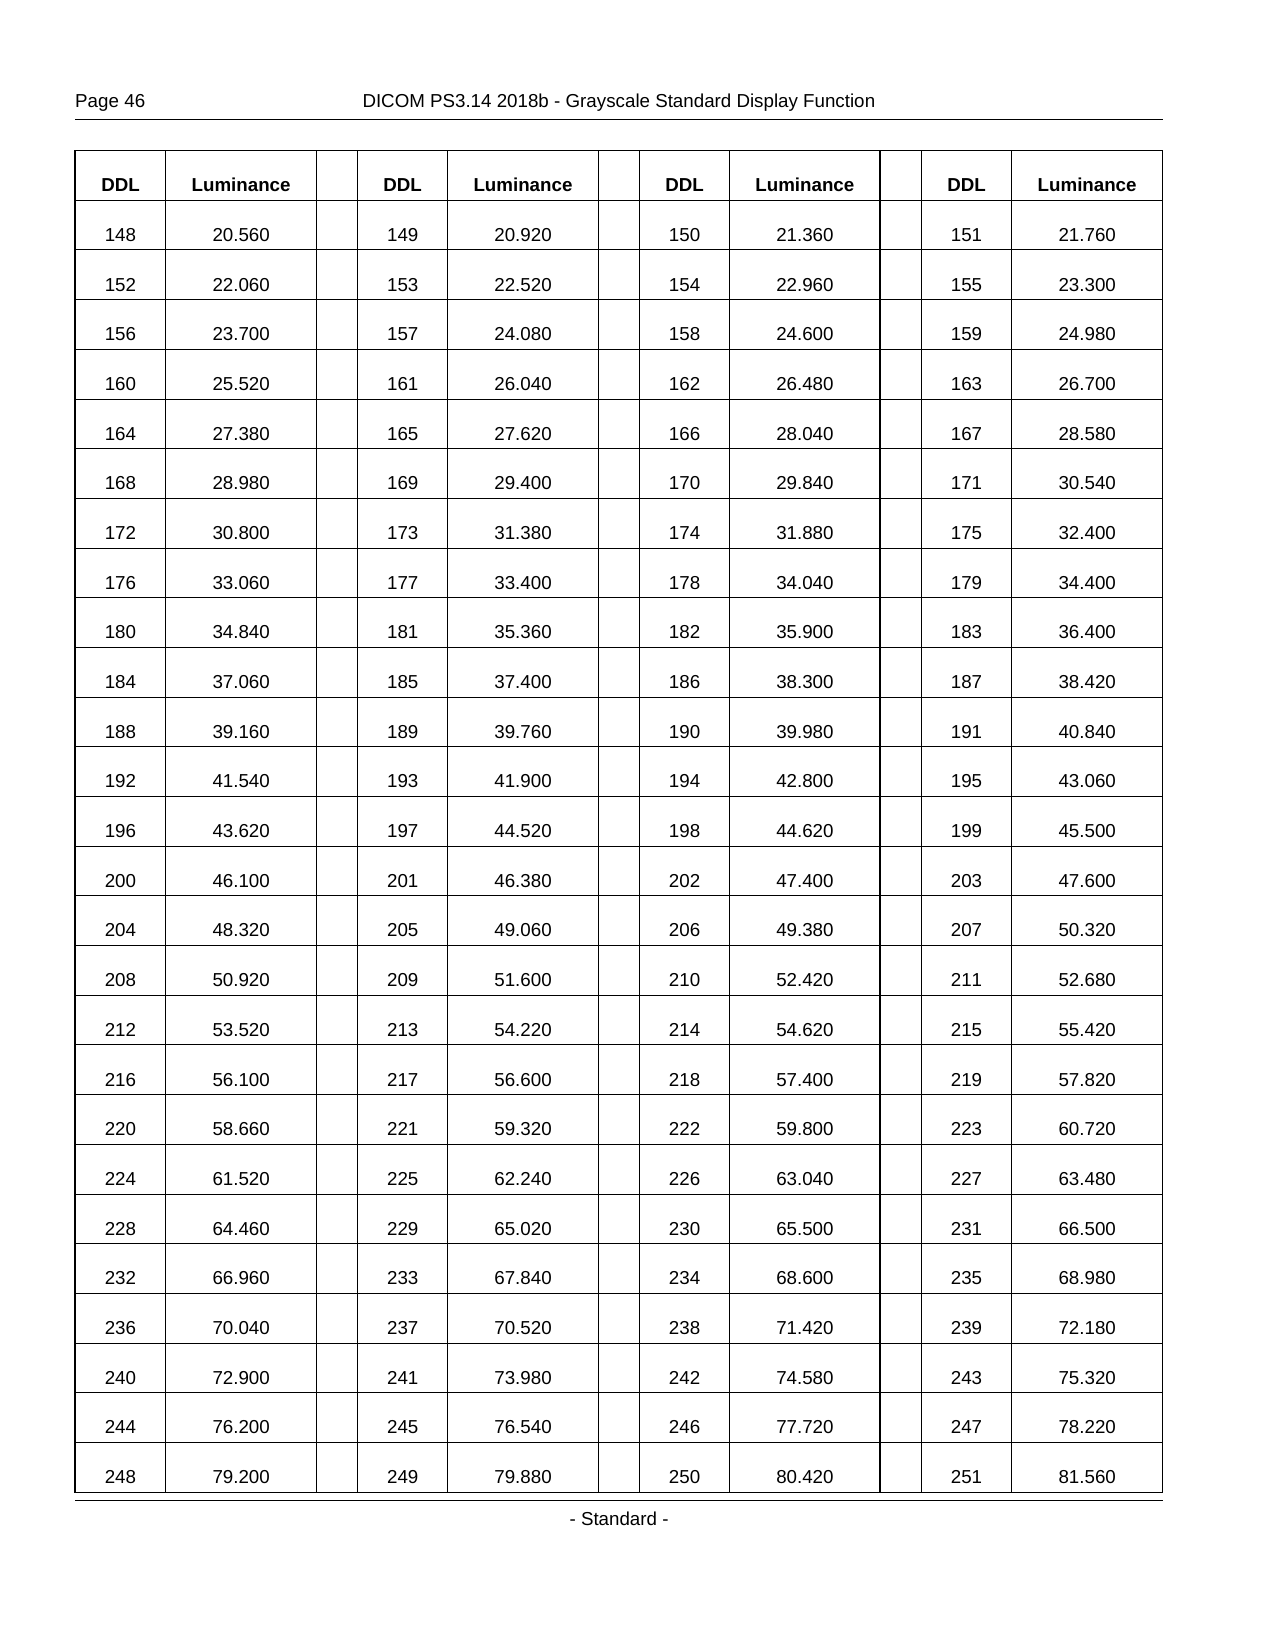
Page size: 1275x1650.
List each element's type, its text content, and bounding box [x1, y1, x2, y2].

table_cell 234 [640, 1244, 729, 1293]
table_cell [317, 250, 357, 299]
table_cell [317, 449, 357, 498]
table_cell 155 [922, 250, 1011, 299]
table_cell 74.580 [730, 1344, 879, 1392]
table_cell 49.060 [448, 896, 598, 945]
table_cell 211 [922, 946, 1011, 995]
table_cell 238 [640, 1294, 729, 1342]
table_cell 202 [640, 847, 729, 895]
table_cell 42.800 [730, 747, 879, 796]
table_cell 81.560 [1012, 1443, 1162, 1492]
table_cell 216 [76, 1045, 165, 1094]
table_cell 175 [922, 499, 1011, 547]
table_cell 189 [358, 698, 447, 746]
table_cell 237 [358, 1294, 447, 1342]
table_cell 221 [358, 1095, 447, 1144]
table_cell 21.760 [1012, 201, 1162, 249]
table_cell 58.660 [166, 1095, 316, 1144]
table_cell 215 [922, 996, 1011, 1044]
table_header Luminance [166, 151, 316, 200]
table_cell 37.060 [166, 648, 316, 697]
table_cell 62.240 [448, 1145, 598, 1193]
table_cell 57.820 [1012, 1045, 1162, 1094]
table_cell [881, 350, 921, 398]
table_cell 28.980 [166, 449, 316, 498]
table_cell [881, 797, 921, 846]
table_cell 228 [76, 1195, 165, 1243]
table_cell [317, 1145, 357, 1193]
table_cell 200 [76, 847, 165, 895]
table_cell 212 [76, 996, 165, 1044]
table_cell 203 [922, 847, 1011, 895]
table_cell [599, 1045, 639, 1094]
table_cell [599, 400, 639, 448]
table_cell [599, 598, 639, 647]
table_cell 41.540 [166, 747, 316, 796]
table_cell 24.980 [1012, 300, 1162, 349]
table_cell 230 [640, 1195, 729, 1243]
table_cell 46.380 [448, 847, 598, 895]
table_cell 199 [922, 797, 1011, 846]
table_cell 44.620 [730, 797, 879, 846]
table_cell 47.400 [730, 847, 879, 895]
table_cell 26.480 [730, 350, 879, 398]
table_cell 188 [76, 698, 165, 746]
table_cell 22.520 [448, 250, 598, 299]
table_cell 78.220 [1012, 1393, 1162, 1442]
table_cell 37.400 [448, 648, 598, 697]
table_cell [881, 698, 921, 746]
table_cell 177 [358, 549, 447, 597]
table_cell [599, 648, 639, 697]
table_cell 241 [358, 1344, 447, 1392]
table_cell 197 [358, 797, 447, 846]
table_cell [317, 996, 357, 1044]
table_cell 181 [358, 598, 447, 647]
table_cell 44.520 [448, 797, 598, 846]
table_cell 47.600 [1012, 847, 1162, 895]
table_cell [317, 499, 357, 547]
table_cell [317, 847, 357, 895]
table_cell 192 [76, 747, 165, 796]
table_cell 65.020 [448, 1195, 598, 1243]
table_cell 30.800 [166, 499, 316, 547]
table_cell 63.480 [1012, 1145, 1162, 1193]
table_cell [881, 1244, 921, 1293]
table_cell 77.720 [730, 1393, 879, 1442]
table_cell 243 [922, 1344, 1011, 1392]
table_cell [881, 896, 921, 945]
table_cell 169 [358, 449, 447, 498]
table_cell 29.400 [448, 449, 598, 498]
table_cell [881, 400, 921, 448]
table_cell [317, 300, 357, 349]
table_cell [881, 847, 921, 895]
table_cell 204 [76, 896, 165, 945]
table_cell 30.540 [1012, 449, 1162, 498]
table_cell [317, 1294, 357, 1342]
table_cell [317, 946, 357, 995]
table_cell 35.360 [448, 598, 598, 647]
table_cell 224 [76, 1145, 165, 1193]
table_cell 76.200 [166, 1393, 316, 1442]
table_cell 219 [922, 1045, 1011, 1094]
table_cell 23.300 [1012, 250, 1162, 299]
table_cell 191 [922, 698, 1011, 746]
table_header DDL [358, 151, 447, 200]
table_cell 156 [76, 300, 165, 349]
table_cell 41.900 [448, 747, 598, 796]
table_header DDL [922, 151, 1011, 200]
table_cell [881, 946, 921, 995]
table_cell [881, 1393, 921, 1442]
table_cell 73.980 [448, 1344, 598, 1392]
table_cell 223 [922, 1095, 1011, 1144]
table_cell [317, 1443, 357, 1492]
table_header DDL [640, 151, 729, 200]
table_cell [317, 1095, 357, 1144]
table_cell 22.960 [730, 250, 879, 299]
table_cell 233 [358, 1244, 447, 1293]
table_cell 179 [922, 549, 1011, 597]
table_cell 26.700 [1012, 350, 1162, 398]
table_cell 232 [76, 1244, 165, 1293]
table_cell [599, 847, 639, 895]
table_cell 164 [76, 400, 165, 448]
table_cell 29.840 [730, 449, 879, 498]
table_cell 26.040 [448, 350, 598, 398]
table_cell [599, 698, 639, 746]
table_cell 163 [922, 350, 1011, 398]
table_cell 239 [922, 1294, 1011, 1342]
table_cell 52.680 [1012, 946, 1162, 995]
table_cell 165 [358, 400, 447, 448]
table_cell [317, 201, 357, 249]
table_cell [317, 1195, 357, 1243]
table_cell 249 [358, 1443, 447, 1492]
table_cell 75.320 [1012, 1344, 1162, 1392]
table_cell [317, 1244, 357, 1293]
table_cell 68.980 [1012, 1244, 1162, 1293]
table_cell 231 [922, 1195, 1011, 1243]
table_cell 198 [640, 797, 729, 846]
table_cell 162 [640, 350, 729, 398]
table_cell 28.580 [1012, 400, 1162, 448]
table_cell 168 [76, 449, 165, 498]
table_cell 158 [640, 300, 729, 349]
table_cell 40.840 [1012, 698, 1162, 746]
table_cell 67.840 [448, 1244, 598, 1293]
table_cell [317, 350, 357, 398]
table_cell 207 [922, 896, 1011, 945]
table_cell 245 [358, 1393, 447, 1442]
table_cell [599, 1443, 639, 1492]
table_cell 28.040 [730, 400, 879, 448]
table_cell [881, 1145, 921, 1193]
table_cell [317, 648, 357, 697]
table_cell 38.420 [1012, 648, 1162, 697]
table_cell [881, 1294, 921, 1342]
table_cell 56.100 [166, 1045, 316, 1094]
table_cell 79.880 [448, 1443, 598, 1492]
table_cell 182 [640, 598, 729, 647]
table_cell 70.520 [448, 1294, 598, 1342]
table_cell [881, 747, 921, 796]
table_cell 22.060 [166, 250, 316, 299]
table_cell [599, 300, 639, 349]
table_header Luminance [730, 151, 879, 200]
table_cell 229 [358, 1195, 447, 1243]
table_cell [599, 499, 639, 547]
table_cell 33.060 [166, 549, 316, 597]
table_cell 247 [922, 1393, 1011, 1442]
table_cell 20.560 [166, 201, 316, 249]
table_cell 43.060 [1012, 747, 1162, 796]
table_cell 201 [358, 847, 447, 895]
table_cell [599, 1294, 639, 1342]
table_cell 236 [76, 1294, 165, 1342]
table_cell 52.420 [730, 946, 879, 995]
table_cell 71.420 [730, 1294, 879, 1342]
table_cell 39.980 [730, 698, 879, 746]
table_cell 190 [640, 698, 729, 746]
table_cell [599, 449, 639, 498]
table_cell 70.040 [166, 1294, 316, 1342]
table_cell 66.500 [1012, 1195, 1162, 1243]
table_cell [881, 1344, 921, 1392]
table_cell 79.200 [166, 1443, 316, 1492]
table_cell 65.500 [730, 1195, 879, 1243]
table_cell 72.180 [1012, 1294, 1162, 1342]
table_cell 172 [76, 499, 165, 547]
table_cell [317, 1393, 357, 1442]
table_cell 148 [76, 201, 165, 249]
table_cell 27.380 [166, 400, 316, 448]
table_cell 171 [922, 449, 1011, 498]
table_cell 187 [922, 648, 1011, 697]
table_cell 159 [922, 300, 1011, 349]
table_cell 33.400 [448, 549, 598, 597]
table_cell 173 [358, 499, 447, 547]
table_cell 64.460 [166, 1195, 316, 1243]
table_cell [317, 1045, 357, 1094]
table_cell [317, 698, 357, 746]
table_cell [881, 300, 921, 349]
table_cell 170 [640, 449, 729, 498]
table_cell 59.320 [448, 1095, 598, 1144]
table_cell [881, 449, 921, 498]
table_cell 193 [358, 747, 447, 796]
table_cell 152 [76, 250, 165, 299]
table_cell 59.800 [730, 1095, 879, 1144]
table_cell 25.520 [166, 350, 316, 398]
table_cell 174 [640, 499, 729, 547]
table_cell 154 [640, 250, 729, 299]
table_cell 250 [640, 1443, 729, 1492]
table_cell [881, 598, 921, 647]
table_cell 53.520 [166, 996, 316, 1044]
table_cell 39.760 [448, 698, 598, 746]
table_cell 225 [358, 1145, 447, 1193]
table_cell 50.920 [166, 946, 316, 995]
table_cell 68.600 [730, 1244, 879, 1293]
table_cell 153 [358, 250, 447, 299]
table_cell 36.400 [1012, 598, 1162, 647]
table_cell [599, 201, 639, 249]
table_cell 51.600 [448, 946, 598, 995]
table_header DDL [76, 151, 165, 200]
table_cell 149 [358, 201, 447, 249]
table_cell [599, 1095, 639, 1144]
table_cell [881, 201, 921, 249]
table_cell 80.420 [730, 1443, 879, 1492]
table_cell [881, 1045, 921, 1094]
table_cell [599, 747, 639, 796]
table_cell [599, 996, 639, 1044]
table_cell 160 [76, 350, 165, 398]
table_cell 72.900 [166, 1344, 316, 1392]
table_cell [599, 797, 639, 846]
table_cell 195 [922, 747, 1011, 796]
table_cell [881, 648, 921, 697]
table_header Luminance [448, 151, 598, 200]
table_cell 50.320 [1012, 896, 1162, 945]
table_cell 39.160 [166, 698, 316, 746]
table_cell [599, 250, 639, 299]
table_cell 38.300 [730, 648, 879, 697]
table_cell 45.500 [1012, 797, 1162, 846]
table_header Luminance [1012, 151, 1162, 200]
table_cell 186 [640, 648, 729, 697]
table_header [881, 151, 921, 200]
table_cell 218 [640, 1045, 729, 1094]
table_cell 56.600 [448, 1045, 598, 1094]
table_cell 185 [358, 648, 447, 697]
table_cell 66.960 [166, 1244, 316, 1293]
table_cell 244 [76, 1393, 165, 1442]
table_cell 217 [358, 1045, 447, 1094]
table_cell 222 [640, 1095, 729, 1144]
table_cell 213 [358, 996, 447, 1044]
table_cell 54.220 [448, 996, 598, 1044]
table_cell [599, 1244, 639, 1293]
table_cell 27.620 [448, 400, 598, 448]
table_cell 35.900 [730, 598, 879, 647]
table_header [317, 151, 357, 200]
table_cell 242 [640, 1344, 729, 1392]
table_cell [881, 250, 921, 299]
table_cell [599, 1344, 639, 1392]
table_cell 31.880 [730, 499, 879, 547]
table_cell 226 [640, 1145, 729, 1193]
table_cell [317, 797, 357, 846]
table_cell [881, 1095, 921, 1144]
table_cell 54.620 [730, 996, 879, 1044]
table_cell 184 [76, 648, 165, 697]
table_cell [881, 549, 921, 597]
table_cell [881, 499, 921, 547]
table_cell 24.080 [448, 300, 598, 349]
table_cell 31.380 [448, 499, 598, 547]
table_cell [599, 350, 639, 398]
table_cell 150 [640, 201, 729, 249]
table_cell 240 [76, 1344, 165, 1392]
table_cell 46.100 [166, 847, 316, 895]
table_cell [881, 1195, 921, 1243]
table_cell 63.040 [730, 1145, 879, 1193]
table_cell 151 [922, 201, 1011, 249]
table_cell [599, 1145, 639, 1193]
table_cell [317, 896, 357, 945]
table_cell 178 [640, 549, 729, 597]
table_cell 209 [358, 946, 447, 995]
table_cell 23.700 [166, 300, 316, 349]
table_cell [599, 549, 639, 597]
table_cell 205 [358, 896, 447, 945]
table_cell 167 [922, 400, 1011, 448]
table_cell [881, 1443, 921, 1492]
table_cell 20.920 [448, 201, 598, 249]
table_cell 206 [640, 896, 729, 945]
table_cell 34.040 [730, 549, 879, 597]
table_cell [881, 996, 921, 1044]
table_cell 210 [640, 946, 729, 995]
table_cell 251 [922, 1443, 1011, 1492]
table_cell [317, 1344, 357, 1392]
table_cell 60.720 [1012, 1095, 1162, 1144]
table_cell 180 [76, 598, 165, 647]
table_header [599, 151, 639, 200]
table_cell 227 [922, 1145, 1011, 1193]
table_cell [317, 598, 357, 647]
table_cell 246 [640, 1393, 729, 1442]
table_cell 34.400 [1012, 549, 1162, 597]
table_cell 34.840 [166, 598, 316, 647]
table_cell 61.520 [166, 1145, 316, 1193]
table_cell 76.540 [448, 1393, 598, 1442]
table_cell 32.400 [1012, 499, 1162, 547]
table_cell 24.600 [730, 300, 879, 349]
table_cell 220 [76, 1095, 165, 1144]
table_cell 157 [358, 300, 447, 349]
table_cell [599, 896, 639, 945]
table_cell [317, 549, 357, 597]
table_cell 166 [640, 400, 729, 448]
table_cell 235 [922, 1244, 1011, 1293]
table_cell 183 [922, 598, 1011, 647]
table_cell 176 [76, 549, 165, 597]
table_cell 43.620 [166, 797, 316, 846]
table_cell 21.360 [730, 201, 879, 249]
table_cell [317, 747, 357, 796]
table_cell 248 [76, 1443, 165, 1492]
table_cell 196 [76, 797, 165, 846]
table_cell 55.420 [1012, 996, 1162, 1044]
table_cell [599, 1393, 639, 1442]
table_cell [317, 400, 357, 448]
table_cell [599, 946, 639, 995]
table_cell [599, 1195, 639, 1243]
table_cell 49.380 [730, 896, 879, 945]
table_cell 57.400 [730, 1045, 879, 1094]
table_cell 161 [358, 350, 447, 398]
table_cell 48.320 [166, 896, 316, 945]
table_cell 214 [640, 996, 729, 1044]
table_cell 194 [640, 747, 729, 796]
table_cell 208 [76, 946, 165, 995]
